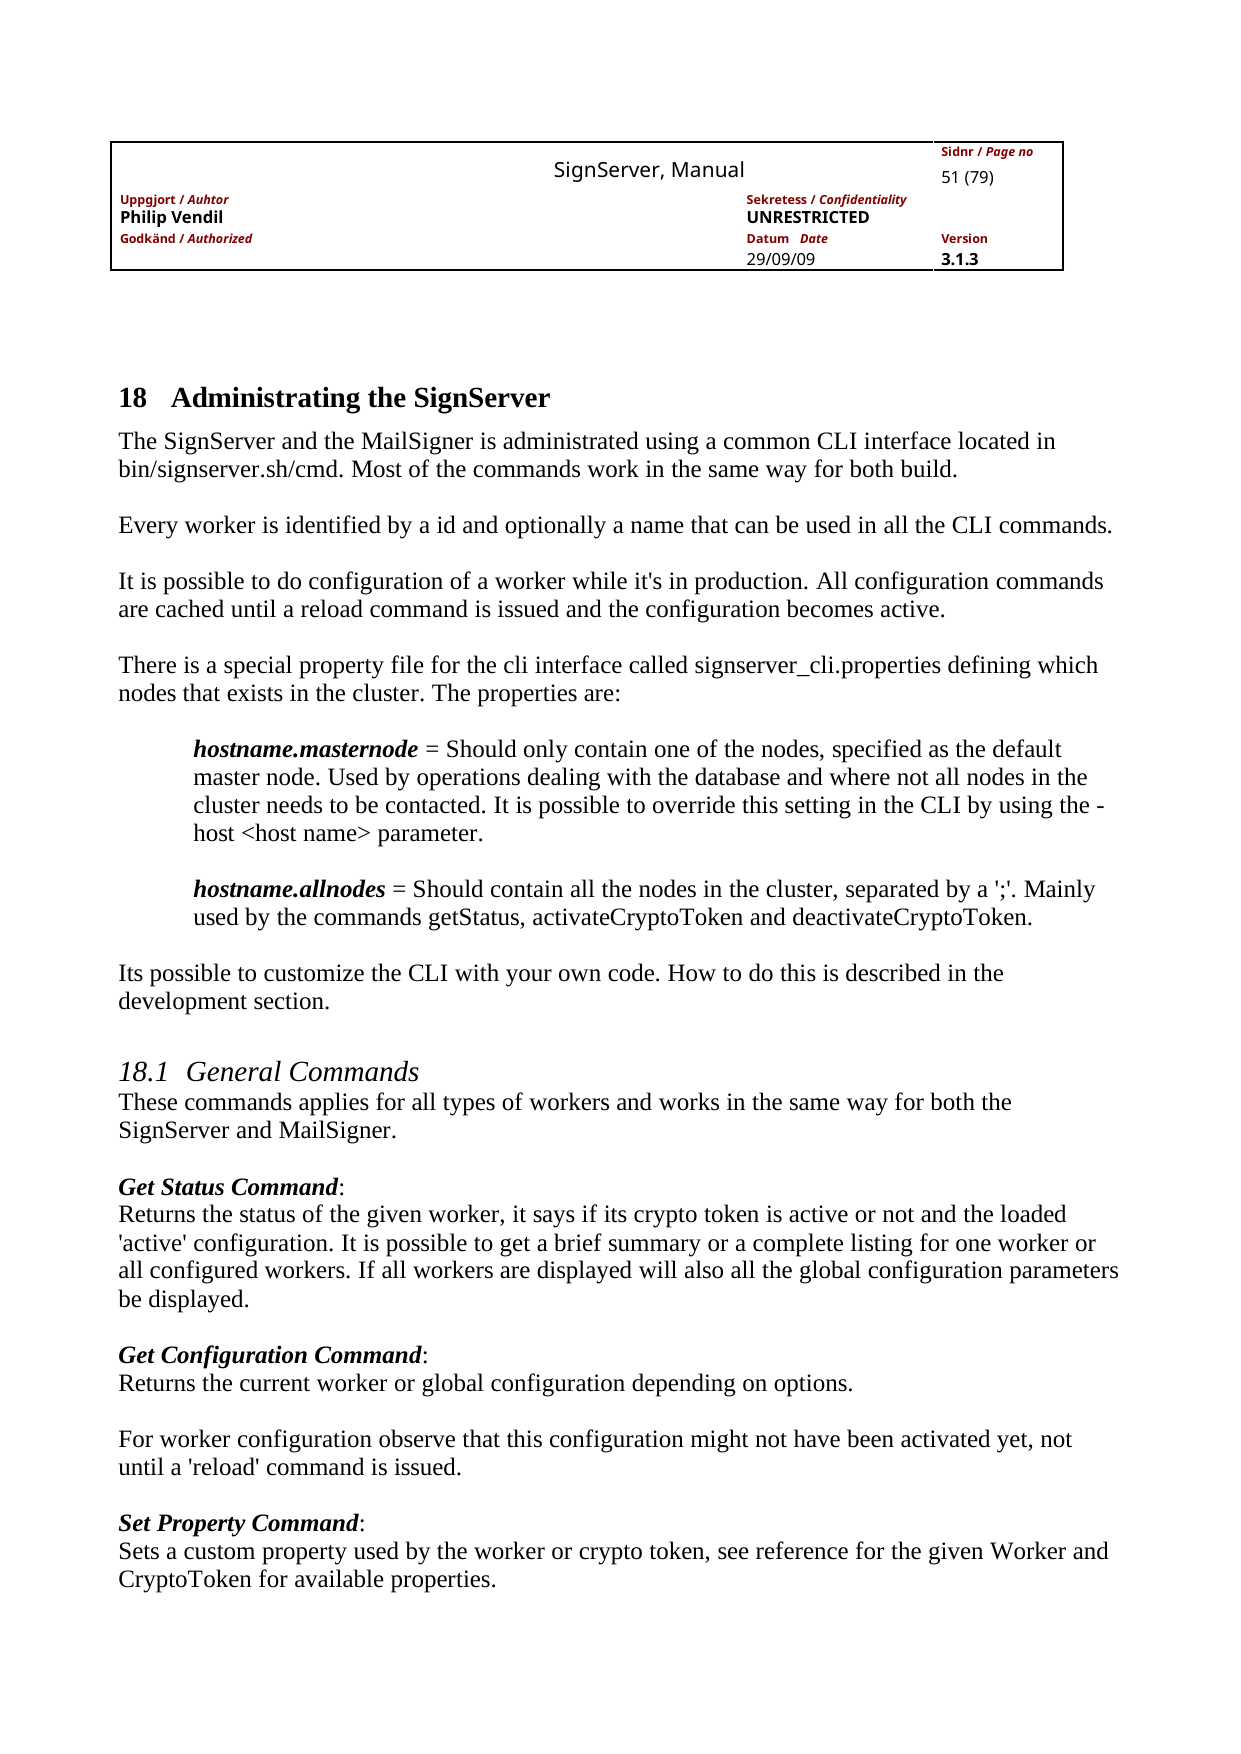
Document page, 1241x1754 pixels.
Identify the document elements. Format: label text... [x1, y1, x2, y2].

text Get Status Command: [118, 1172, 1122, 1200]
text The SignServer and the MailSigner is administrated using a common CLI interface located in bin/signserver.sh/cmd. Most of the commands work in the same way for both build. [118, 427, 1122, 483]
text hostname.masternode = Should only contain one of the nodes, specified as the default master node. Used by operations dealing with the database and where not all nodes in the cluster needs to be contacted. It is possible to override this setting in the CLI by using the -host <host name> parameter. [193, 735, 1122, 847]
text Returns the current worker or global configuration depending on options. [118, 1368, 1122, 1397]
text Sets a custom property used by the worker or crypto token, see reference for the given Worker and CryptoToken for available properties. [118, 1537, 1122, 1593]
text Every worker is identified by a id and optionally a name that can be used in all the CLI commands. [118, 511, 1122, 539]
text Its possible to customize the CLI with your own code. How to do this is described in the development section. [118, 959, 1122, 1015]
text Set Property Command: [118, 1509, 1122, 1537]
text It is possible to do configuration of a worker while it's in production. All configuration commands are cached until a reload command is issued and the configuration becomes active. [118, 567, 1122, 623]
text For worker configuration observe that this configuration might not have been activated yet, not until a 'reload' command is issued. [118, 1424, 1122, 1481]
text These commands applies for all types of workers and works in the same way for both the SignServer and MailSigner. [118, 1088, 1122, 1144]
text Returns the status of the given worker, it says if its crypto token is active or not and the loaded 'active' configuration. It is possible to get a brief summary or a complete listing for one worker or all configured workers. If all workers are displayed will also all the global configuration parameters be displayed. [118, 1200, 1122, 1312]
text There is a special property file for the cli interface called signserver_cli.properties defining which nodes that exists in the cluster. The properties are: [118, 651, 1122, 707]
text hostname.allnodes = Should contain all the nodes in the cluster, separated by a ';'. Mainly used by the commands getStatus, activateCryptoToken and deactivateCryptoToken. [193, 875, 1122, 931]
subtitle Administrating the SignServer [118, 382, 1122, 414]
subtitle General Commands [118, 1056, 1122, 1088]
text Get Configuration Command: [118, 1341, 1122, 1368]
